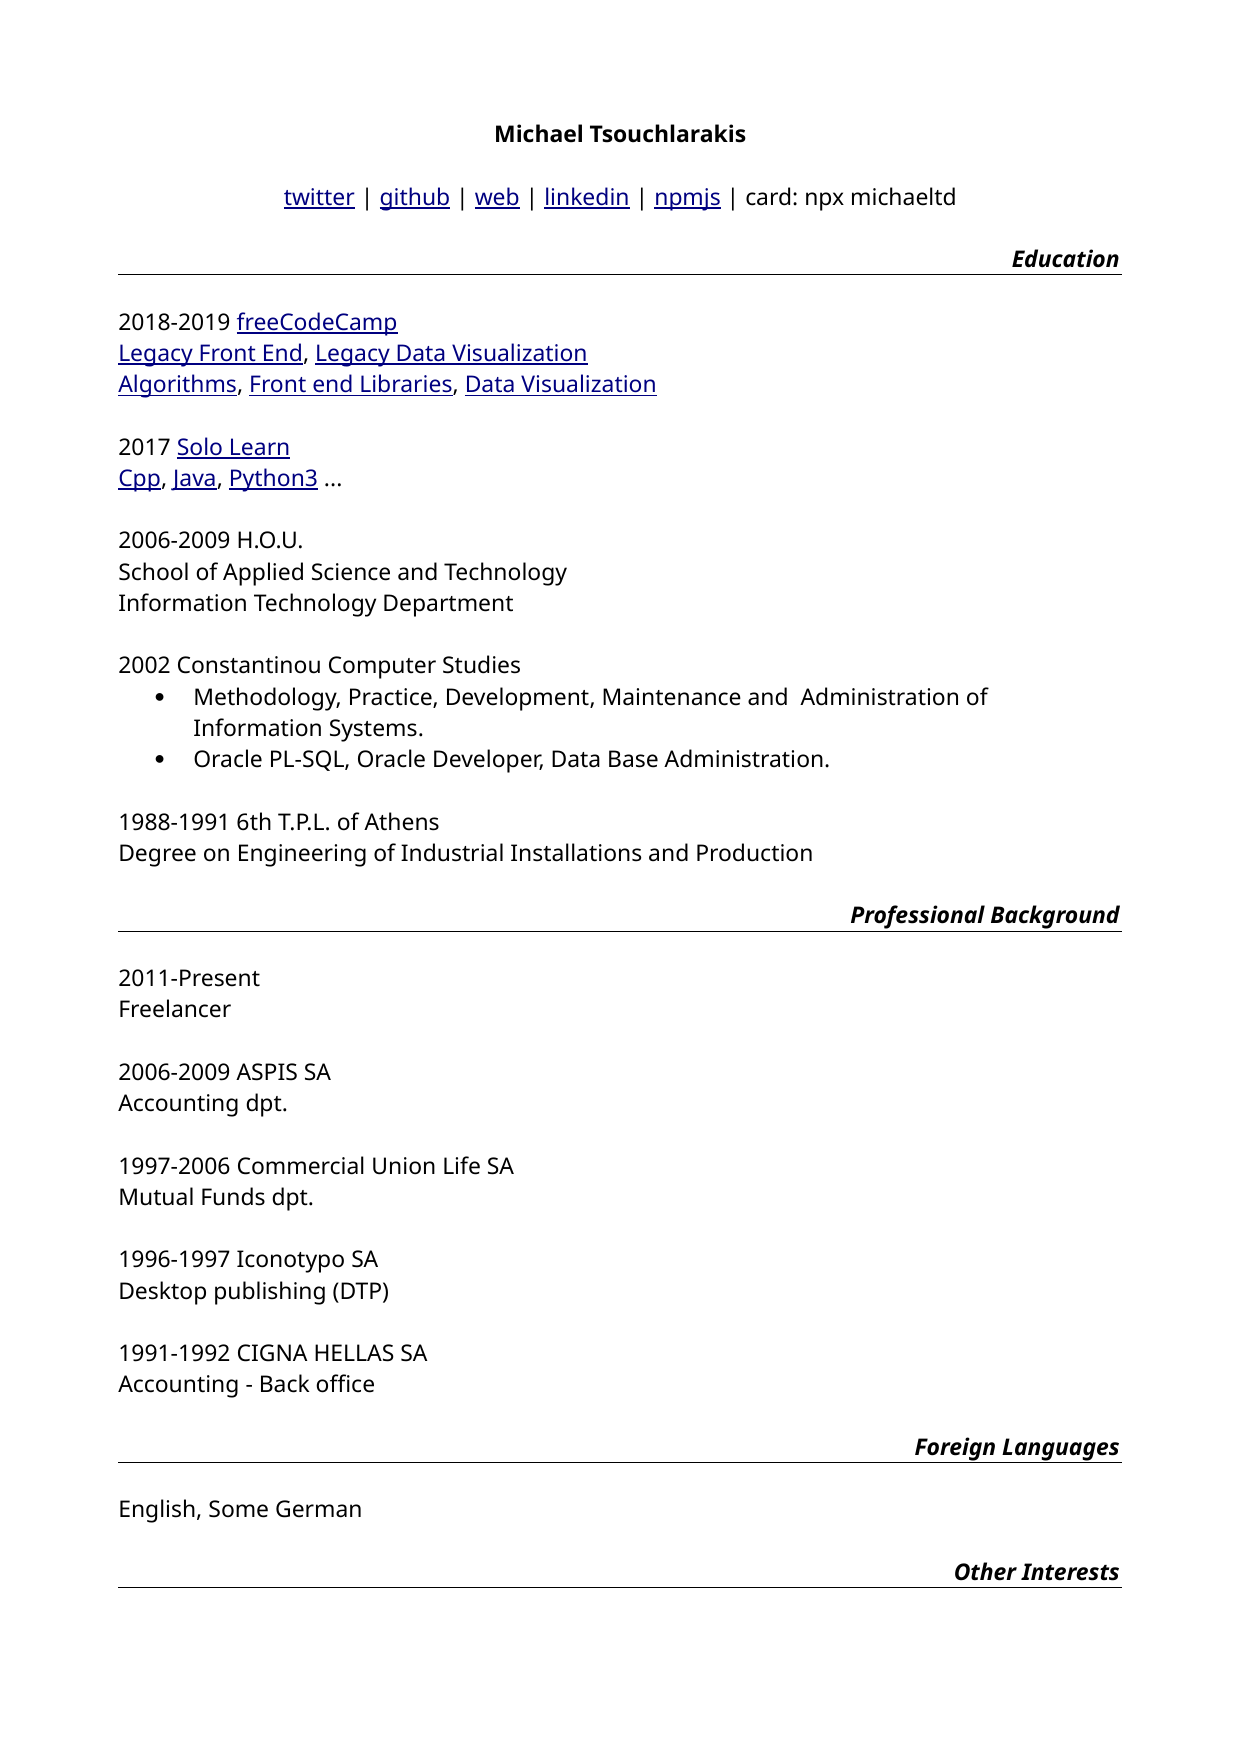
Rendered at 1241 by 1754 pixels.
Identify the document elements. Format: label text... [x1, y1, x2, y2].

text Freelancer [118, 993, 1122, 1024]
text Legacy Front End, Legacy Data Visualization Algorithms, Front end Libraries, Data Visualization [118, 337, 1122, 399]
text 2006-2009 ASPIS SA [118, 1056, 1122, 1087]
text English, Some German [118, 1493, 1122, 1525]
text Accounting dpt. [118, 1087, 1122, 1118]
text 2017 Solo Learn [118, 431, 1122, 462]
text 2018-2019 freeCodeCamp [118, 306, 1122, 337]
text Michael Tsouchlarakis [118, 118, 1122, 149]
text 2006-2009 H.O.U. [118, 524, 1122, 556]
text School of Applied Science and Technology [118, 556, 1122, 587]
list Oracle PL-SQL, Oracle Developer, Data Base Administration. [156, 743, 1122, 774]
text 1997-2006 Commercial Union Life SA [118, 1149, 1122, 1181]
text Desktop publishing (DTP) [118, 1274, 1122, 1306]
text twitter | github | web | linkedin | npmjs | card: npx michaeltd [118, 181, 1122, 212]
text Other Interests [118, 1556, 1122, 1587]
text Professional Background [118, 899, 1122, 931]
text 2002 Constantinou Computer Studies [118, 649, 1122, 681]
text 1996-1997 Iconotypo SA [118, 1243, 1122, 1274]
text Information Technology Department [118, 587, 1122, 618]
text Accounting - Back office [118, 1368, 1122, 1399]
text Mutual Funds dpt. [118, 1181, 1122, 1212]
text Cpp, Java, Python3 ... [118, 462, 1122, 493]
text 2011-Present [118, 962, 1122, 993]
text Foreign Languages [118, 1431, 1122, 1462]
text Degree on Engineering of Industrial Installations and Production [118, 837, 1122, 868]
text Education [118, 243, 1122, 274]
text 1988-1991 6th T.P.L. of Athens [118, 806, 1122, 837]
text 1991-1992 CIGNA HELLAS SA [118, 1337, 1122, 1368]
list Methodology, Practice, Development, Maintenance and Administration of Information Systems. [156, 681, 1122, 743]
